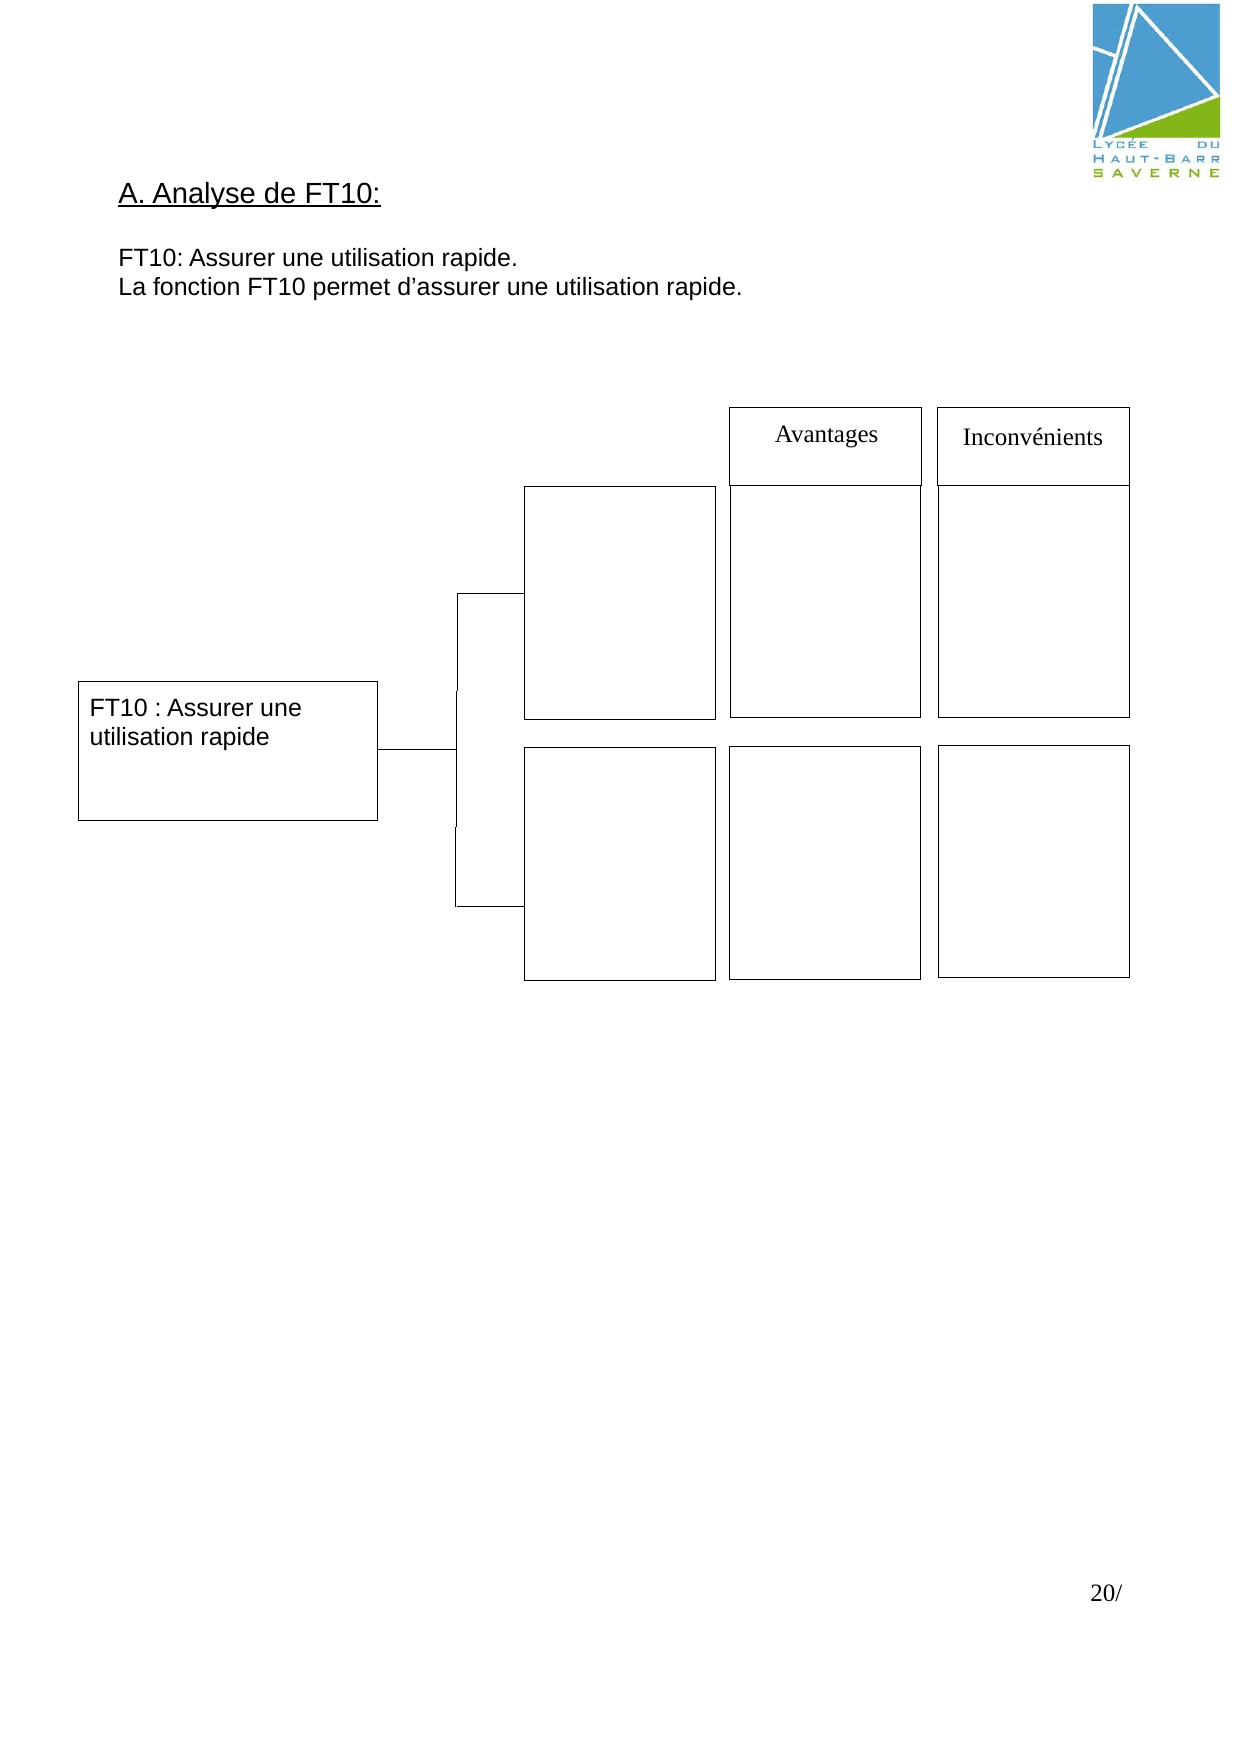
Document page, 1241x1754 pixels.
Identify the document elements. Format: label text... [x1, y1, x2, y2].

text La fonction FT10 permet d’assurer une utilisation rapide. [118, 272, 1122, 301]
picture [1087, 0, 1224, 185]
text A. Analyse de FT10: [118, 176, 1122, 210]
text FT10: Assurer une utilisation rapide. [118, 243, 1122, 272]
